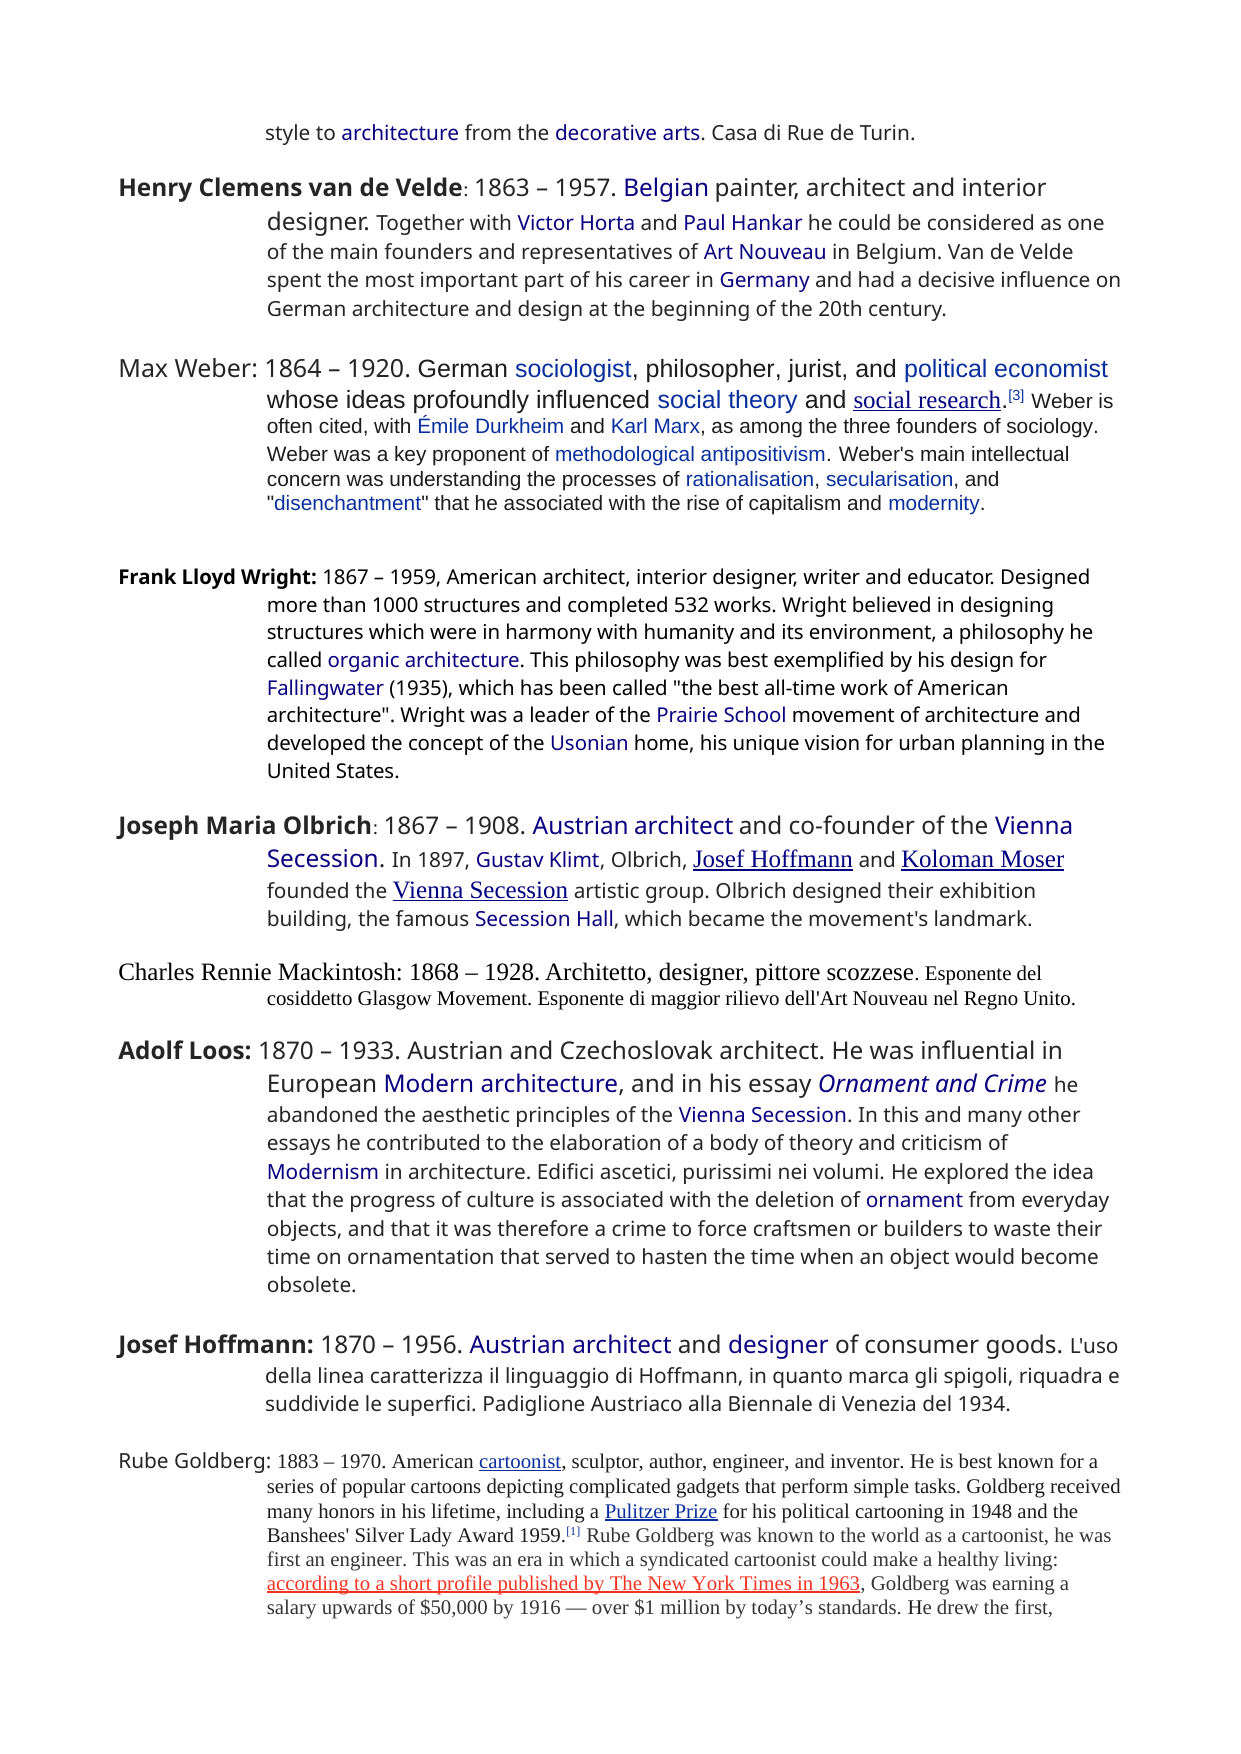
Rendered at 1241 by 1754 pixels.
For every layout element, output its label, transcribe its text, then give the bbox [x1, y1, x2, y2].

text Frank Lloyd Wright: 1867 – 1959, American architect, interior designer, writer and educator. Designed more than 1000 structures and completed 532 works. Wright believed in designing structures which were in harmony with humanity and its environment, a philosophy he called organic architecture. This philosophy was best exemplified by his design for Fallingwater (1935), which has been called "the best all-time work of American architecture". Wright was a leader of the Prairie School movement of architecture and developed the concept of the Usonian home, his unique vision for urban planning in the United States. [118, 562, 1122, 784]
text Max Weber: 1864 – 1920. German sociologist, philosopher, jurist, and political economist whose ideas profoundly influenced social theory and social research.[3] Weber is often cited, with Émile Durkheim and Karl Marx, as among the three founders of sociology. Weber was a key proponent of methodological antipositivism. Weber's main intellectual concern was understanding the processes of rationalisation, secularisation, and "disenchantment" that he associated with the rise of capitalism and modernity. [118, 351, 1122, 514]
text Charles Rennie Mackintosh: 1868 – 1928. Architetto, designer, pittore scozzese. Esponente del cosiddetto Glasgow Movement. Esponente di maggior rilievo dell'Art Nouveau nel Regno Unito. [118, 957, 1122, 1009]
text Adolf Loos: 1870 – 1933. Austrian and Czechoslovak architect. He was influential in European Modern architecture, and in his essay Ornament and Crime he abandoned the aesthetic principles of the Vienna Secession. In this and many other essays he contributed to the elaboration of a body of theory and criticism of Modernism in architecture. Edifici ascetici, purissimi nei volumi. He explored the idea that the progress of culture is associated with the deletion of ornament from everyday objects, and that it was therefore a crime to force craftsmen or builders to waste their time on ornamentation that served to hasten the time when an object would become obsolete. [118, 1033, 1122, 1299]
text Josef Hoffmann: 1870 – 1956. Austrian architect and designer of consumer goods. L'uso della linea caratterizza il linguaggio di Hoffmann, in quanto marca gli spigoli, riquadra e suddivide le superfici. Padiglione Austriaco alla Biennale di Venezia del 1934. [118, 1327, 1122, 1418]
text style to architecture from the decorative arts. Casa di Rue de Turin. [118, 118, 1122, 147]
text Henry Clemens van de Velde: 1863 – 1957. Belgian painter, architect and interior designer. Together with Victor Horta and Paul Hankar he could be considered as one of the main founders and representatives of Art Nouveau in Belgium. Van de Velde spent the most important part of his career in Germany and had a decisive influence on German architecture and design at the beginning of the 20th century. [118, 171, 1122, 322]
text Rube Goldberg: 1883 – 1970. American cartoonist, sculptor, author, engineer, and inventor. He is best known for a series of popular cartoons depicting complicated gadgets that perform simple tasks. Goldberg received many honors in his lifetime, including a Pulitzer Prize for his political cartooning in 1948 and the Banshees' Silver Lady Award 1959.[1] Rube Goldberg was known to the world as a cartoonist, he was first an engineer. This was an era in which a syndicated cartoonist could make a healthy living: according to a short profile published by The New York Times in 1963, Goldberg was earning a salary upwards of $50,000 by 1916 — over $1 million by today’s standards. He drew the first, [118, 1446, 1122, 1619]
text Joseph Maria Olbrich: 1867 – 1908. Austrian architect and co-founder of the Vienna Secession. In 1897, Gustav Klimt, Olbrich, Josef Hoffmann and Koloman Moser founded the Vienna Secession artistic group. Olbrich designed their exhibition building, the famous Secession Hall, which became the movement's landmark. [118, 808, 1122, 933]
